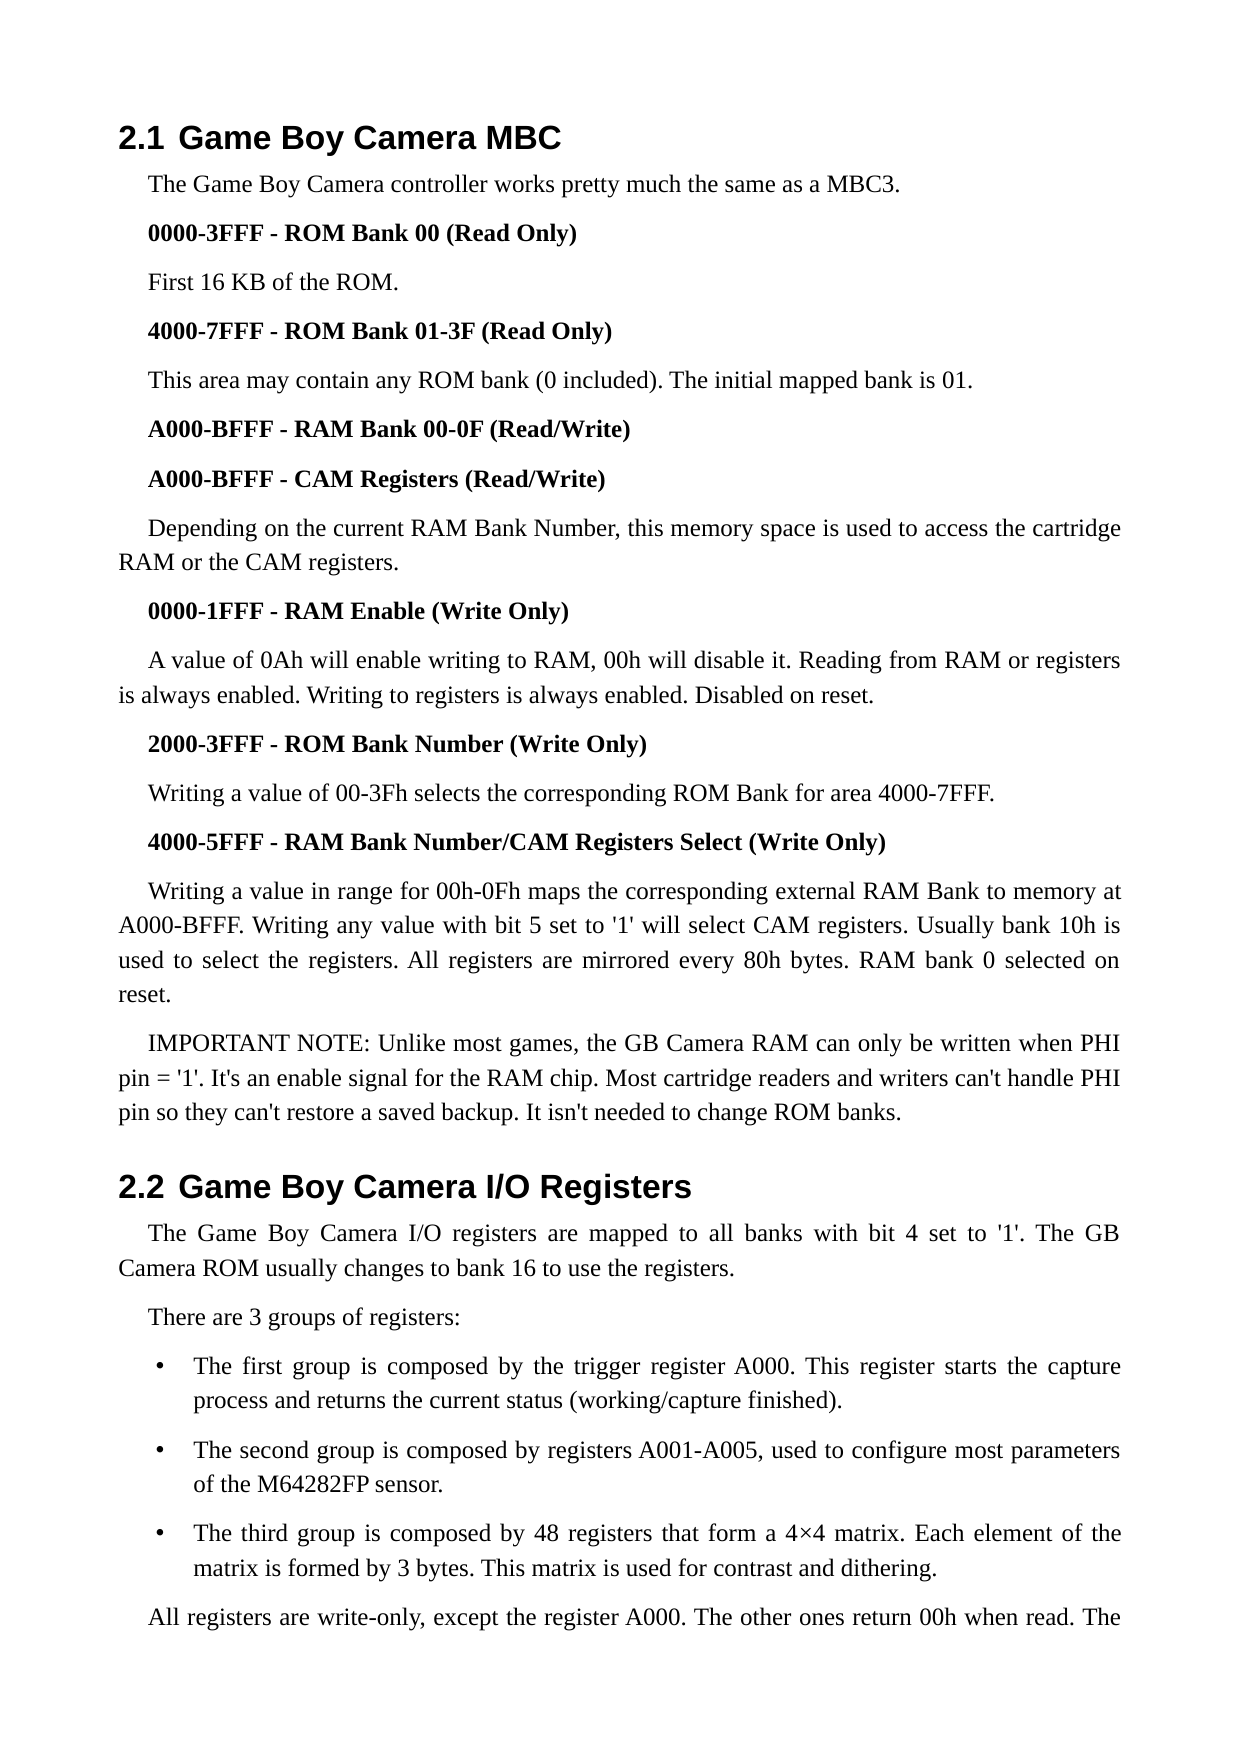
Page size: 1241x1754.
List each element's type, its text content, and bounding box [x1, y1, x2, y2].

text The Game Boy Camera controller works pretty much the same as a MBC3. [118, 169, 1122, 198]
text IMPORTANT NOTE: Unlike most games, the GB Camera RAM can only be written when PHI pin = '1'. It's an enable signal for the RAM chip. Most cartridge readers and writers can't handle PHI pin so they can't restore a saved backup. It isn't needed to change ROM banks. [118, 1028, 1122, 1126]
text 4000-7FFF - ROM Bank 01-3F (Read Only) [118, 316, 1122, 345]
text A000-BFFF - RAM Bank 00-0F (Read/Write) [118, 414, 1122, 443]
text Writing a value in range for 00h-0Fh maps the corresponding external RAM Bank to memory at A000-BFFF. Writing any value with bit 5 set to '1' will select CAM registers. Usually bank 10h is used to select the registers. All registers are mirrored every 80h bytes. RAM bank 0 selected on reset. [118, 876, 1122, 1008]
subtitle Game Boy Camera I/O Registers [118, 1167, 1122, 1206]
text 4000-5FFF - RAM Bank Number/CAM Registers Select (Write Only) [118, 827, 1122, 856]
text The Game Boy Camera I/O registers are mapped to all banks with bit 4 set to '1'. The GB Camera ROM usually changes to bank 16 to use the registers. [118, 1218, 1122, 1282]
text There are 3 groups of registers: [118, 1302, 1122, 1331]
text Depending on the current RAM Bank Number, this memory space is used to access the cartridge RAM or the CAM registers. [118, 513, 1122, 576]
text A value of 0Ah will enable writing to RAM, 00h will disable it. Reading from RAM or registers is always enabled. Writing to registers is always enabled. Disabled on reset. [118, 645, 1122, 708]
list The first group is composed by the trigger register A000. This register starts the capture process and returns the current status (working/capture finished). [156, 1351, 1122, 1414]
subtitle Game Boy Camera MBC [118, 118, 1122, 157]
text Writing a value of 00-3Fh selects the corresponding ROM Bank for area 4000-7FFF. [118, 778, 1122, 807]
text 0000-1FFF - RAM Enable (Write Only) [118, 596, 1122, 625]
list The second group is composed by registers A001-A005, used to configure most parameters of the M64282FP sensor. [156, 1435, 1122, 1498]
list The third group is composed by 48 registers that form a 4×4 matrix. Each element of the matrix is formed by 3 bytes. This matrix is used for contrast and dithering. [156, 1518, 1122, 1581]
text A000-BFFF - CAM Registers (Read/Write) [118, 464, 1122, 492]
text This area may contain any ROM bank (0 included). The initial mapped bank is 01. [118, 366, 1122, 394]
text 2000-3FFF - ROM Bank Number (Write Only) [118, 729, 1122, 758]
text First 16 KB of the ROM. [118, 267, 1122, 296]
text 0000-3FFF - ROM Bank 00 (Read Only) [118, 218, 1122, 247]
text All registers are write-only, except the register A000. The other ones return 00h when read. The [118, 1602, 1122, 1631]
